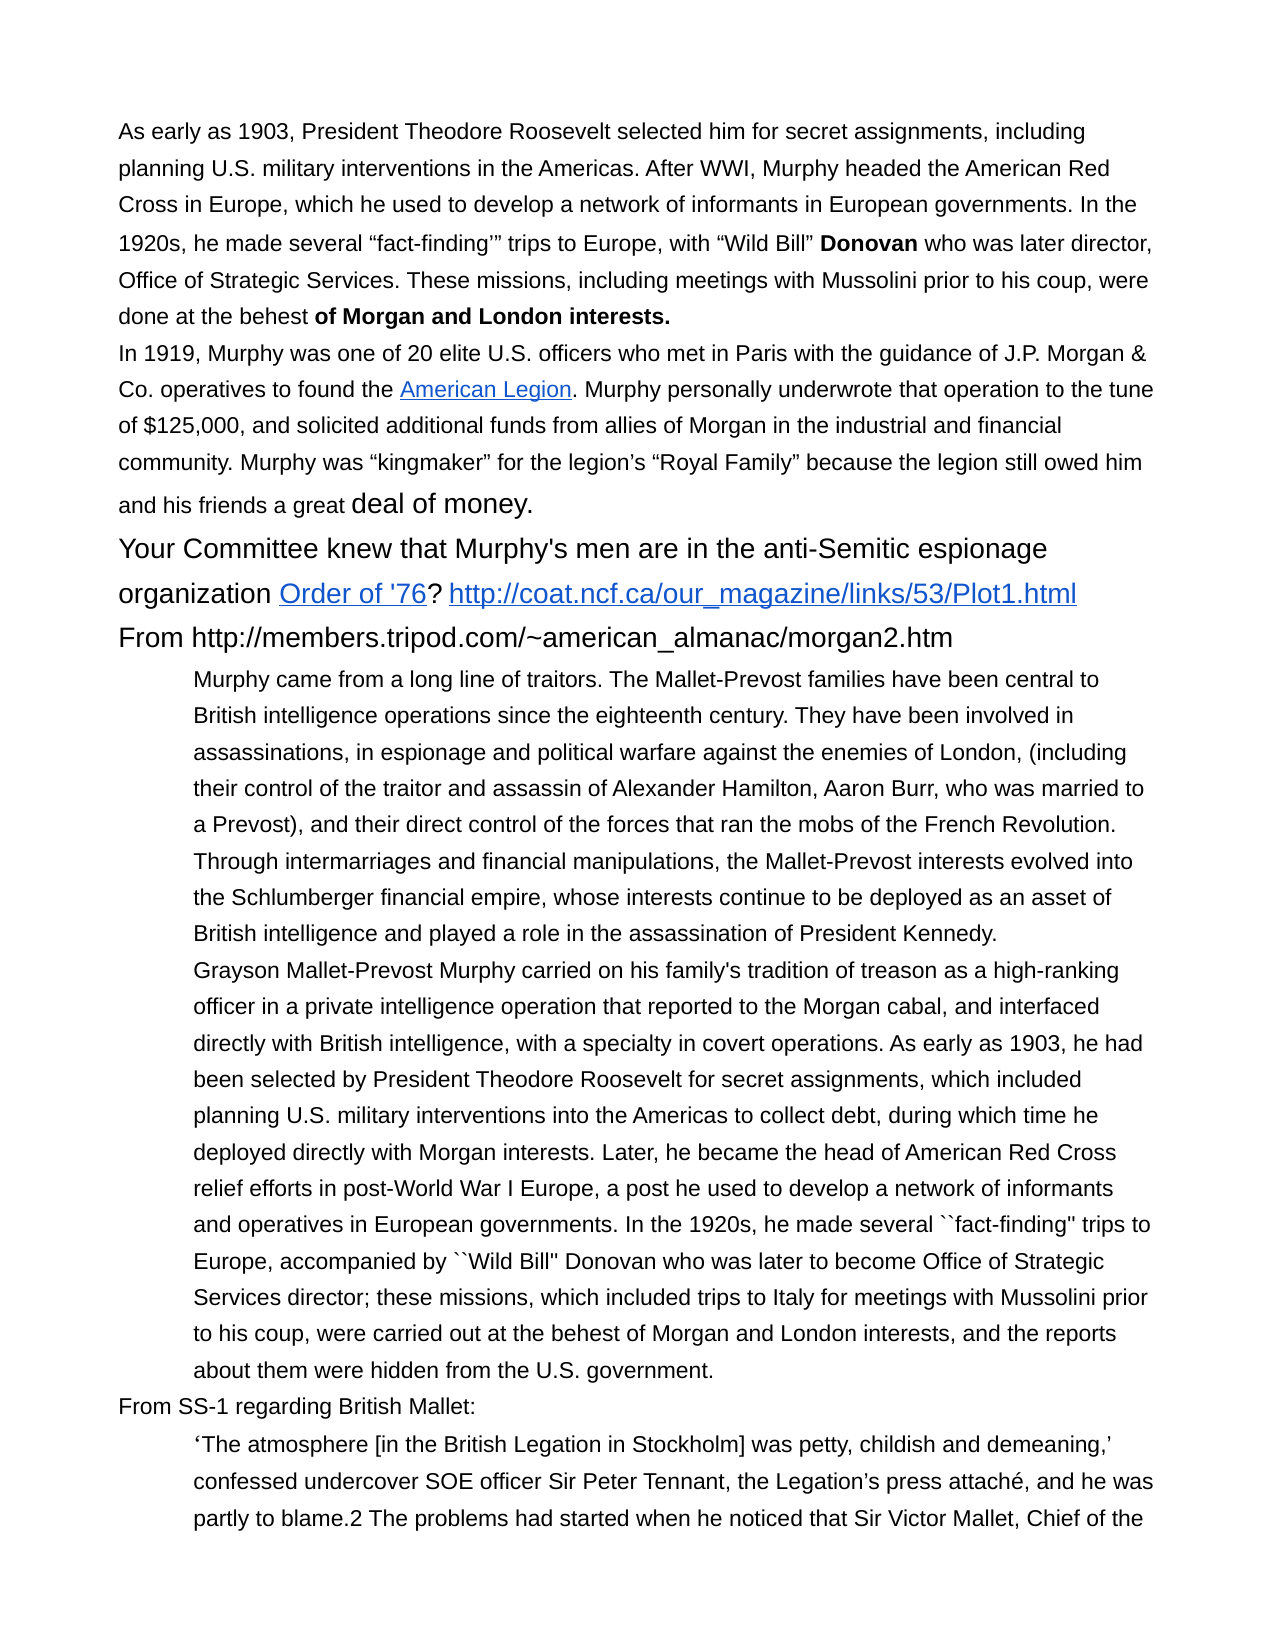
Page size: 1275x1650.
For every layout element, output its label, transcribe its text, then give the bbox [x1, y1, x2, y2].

text In 1919, Murphy was one of 20 elite U.S. officers who met in Paris with the guidance of J.P. Morgan & Co. operatives to found the American Legion. Murphy personally underwrote that operation to the tune of $125,000, and solicited additional funds from allies of Morgan in the industrial and financial community. Murphy was “kingmaker” for the legion’s “Royal Family” because the legion still owed him and his friends a great deal of money. [118, 339, 1157, 519]
text Grayson Mallet-Prevost Murphy carried on his family's tradition of treason as a high-ranking officer in a private intelligence operation that reported to the Morgan cabal, and interfaced directly with British intelligence, with a specialty in covert operations. As early as 1903, he had been selected by President Theodore Roosevelt for secret assignments, which included planning U.S. military interventions into the Americas to collect debt, during which time he deployed directly with Morgan interests. Later, he became the head of American Red Cross relief efforts in post-World War I Europe, a post he used to develop a network of informants and operatives in European governments. In the 1920s, he made several ``fact-finding'' trips to Europe, accompanied by ``Wild Bill'' Donovan who was later to become Office of Strategic Services director; these missions, which included trips to Italy for meetings with Mussolini prior to his coup, were carried out at the behest of Morgan and London interests, and the reports about them were hidden from the U.S. government. [193, 957, 1157, 1383]
text From SS-1 regarding British Mallet: [118, 1393, 1157, 1419]
text From http://members.tripod.com/~american_almanac/morgan2.htm [118, 621, 1157, 654]
text Murphy came from a long line of traitors. The Mallet-Prevost families have been central to British intelligence operations since the eighteenth century. They have been involved in assassinations, in espionage and political warfare against the enemies of London, (including their control of the traitor and assassin of Alexander Hamilton, Aaron Burr, who was married to a Prevost), and their direct control of the forces that ran the mobs of the French Revolution. Through intermarriages and financial manipulations, the Mallet-Prevost interests evolved into the Schlumberger financial empire, whose interests continue to be deployed as an asset of British intelligence and played a role in the assassination of President Kennedy. [193, 666, 1157, 947]
text ‘The atmosphere [in the British Legation in Stockholm] was petty, childish and demeaning,’ confessed undercover SOE officer Sir Peter Tennant, the Legation’s press attaché, and he was partly to blame.2 The problems had started when he noticed that Sir Victor Mallet, Chief of the [193, 1429, 1157, 1531]
text As early as 1903, President Theodore Roosevelt selected him for secret assignments, including planning U.S. military interventions in the Americas. After WWI, Murphy headed the American Red Cross in Europe, which he used to develop a network of informants in European governments. In the 1920s, he made several “fact-finding’” trips to Europe, with “Wild Bill” Donovan who was later director, Office of Strategic Services. These missions, including meetings with Mussolini prior to his coup, were done at the behest of Morgan and London interests. [118, 118, 1157, 329]
text Your Committee knew that Murphy's men are in the anti-Semitic espionage organization Order of '76? http://coat.ncf.ca/our_magazine/links/53/Plot1.html [118, 532, 1157, 609]
